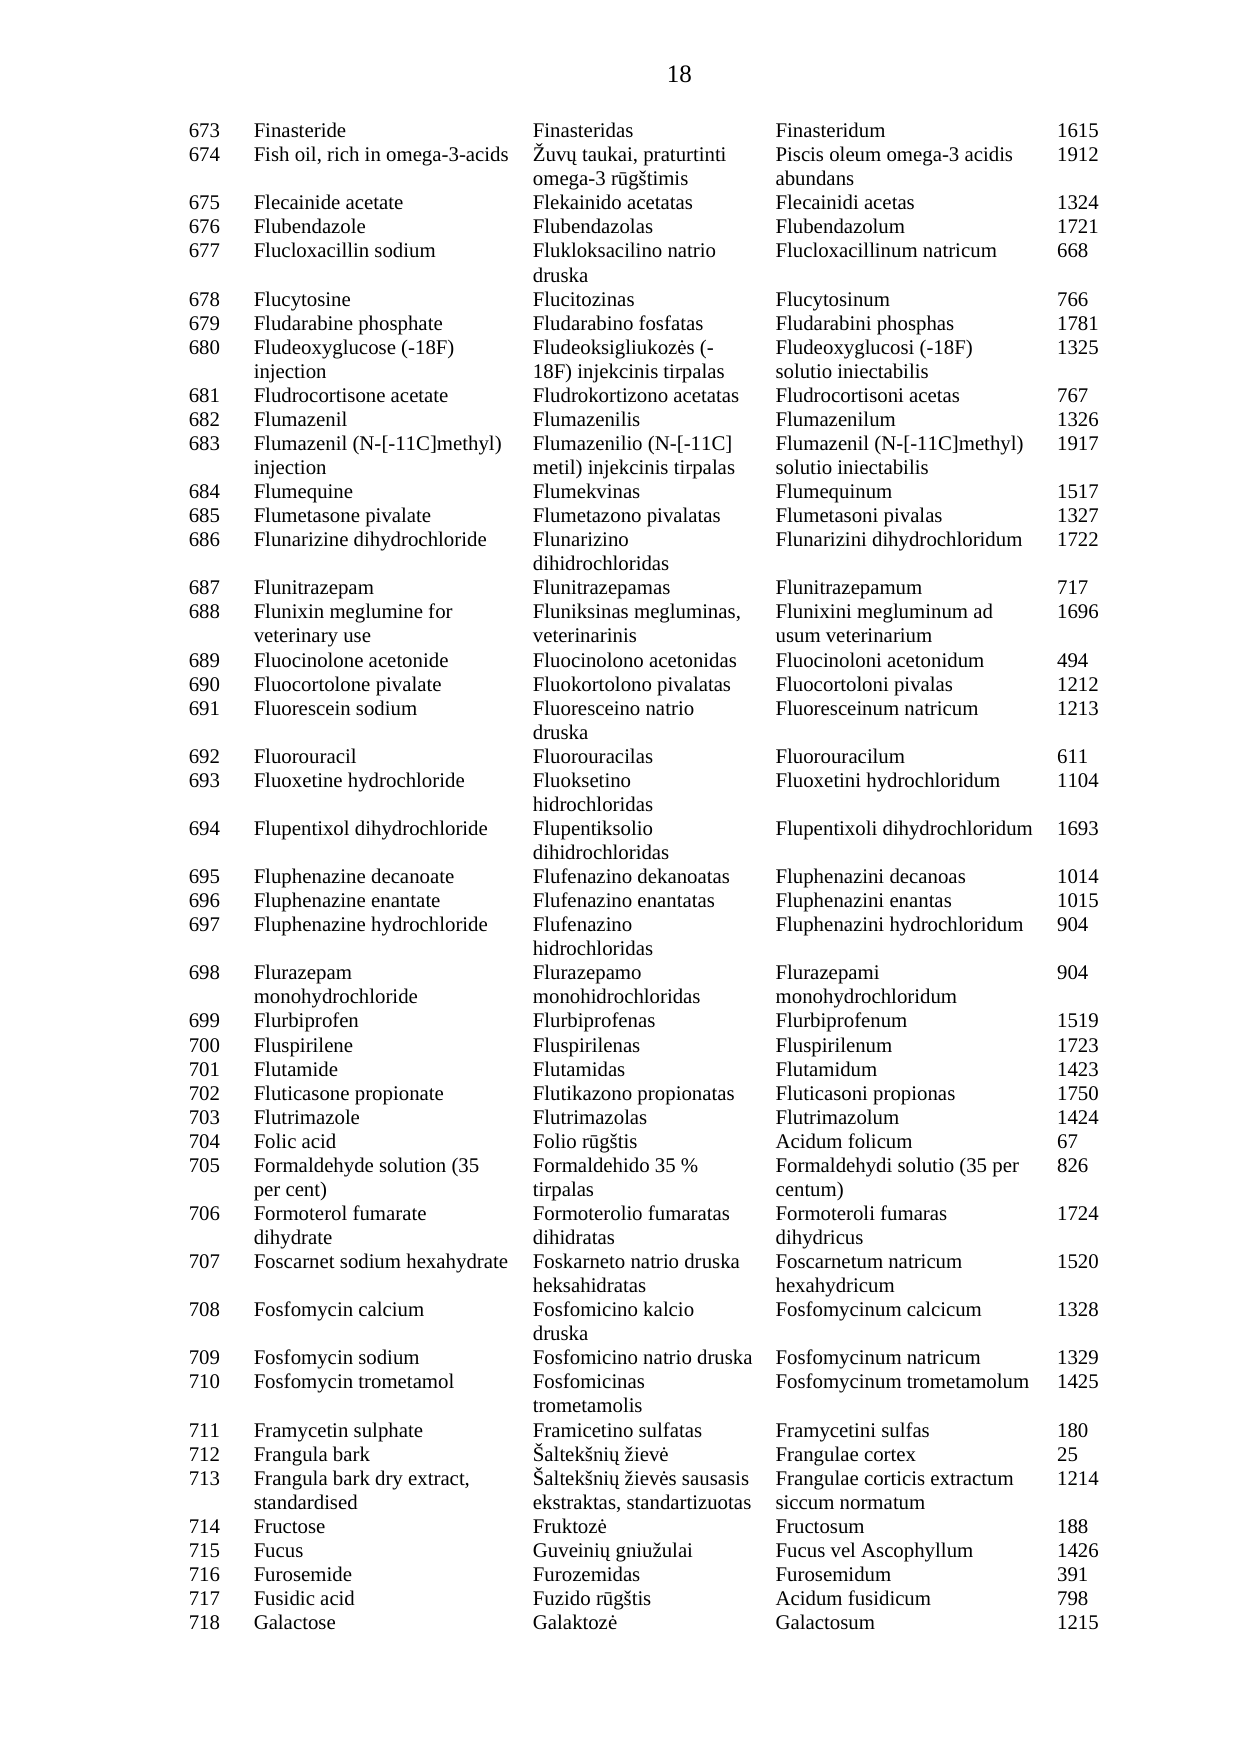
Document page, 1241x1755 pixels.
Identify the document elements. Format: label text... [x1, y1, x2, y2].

table_cell 1325 [1046, 335, 1181, 383]
table_cell Flutamidas [521, 1057, 764, 1081]
table_cell Flutrimazolum [764, 1105, 1046, 1129]
table_cell 766 [1046, 287, 1181, 311]
table_cell Žuvų taukai, praturtinti omega-3 rūgštimis [521, 142, 764, 190]
table_cell Fluphenazini decanoas [764, 864, 1046, 888]
table_cell Flurazepami monohydrochloridum [764, 960, 1046, 1008]
table_cell 188 [1046, 1514, 1181, 1538]
table_cell Framycetin sulphate [242, 1418, 521, 1442]
table_cell 714 [177, 1514, 242, 1538]
table_cell 690 [177, 672, 242, 696]
table_cell Flucloxacillin sodium [242, 239, 521, 287]
table_cell Foscarnetum natricum hexahydricum [764, 1249, 1046, 1297]
table_cell 1423 [1046, 1057, 1181, 1081]
table_cell 677 [177, 239, 242, 287]
table_cell 1696 [1046, 599, 1181, 647]
table_cell 717 [1046, 575, 1181, 599]
table_cell Fluspirilene [242, 1033, 521, 1057]
table_cell Flufenazino dekanoatas [521, 864, 764, 888]
table_cell 691 [177, 696, 242, 744]
table_cell Flucytosinum [764, 287, 1046, 311]
table_cell Fruktozė [521, 1514, 764, 1538]
table_cell 904 [1046, 912, 1181, 960]
table_cell Fluocinolone acetonide [242, 648, 521, 672]
table_cell 1324 [1046, 190, 1181, 214]
table_cell Fluoresceinum natricum [764, 696, 1046, 744]
table_cell 688 [177, 599, 242, 647]
table_cell Flurbiprofen [242, 1009, 521, 1032]
table_cell Furozemidas [521, 1562, 764, 1586]
table_cell Galactosum [764, 1610, 1046, 1634]
table_cell Flutamidum [764, 1057, 1046, 1081]
table_cell Flumetasoni pivalas [764, 503, 1046, 527]
table_cell 715 [177, 1538, 242, 1562]
table_cell Fosfomycin sodium [242, 1345, 521, 1369]
table_cell 679 [177, 311, 242, 335]
table_cell Flumequinum [764, 479, 1046, 503]
table_cell Fluoxetini hydrochloridum [764, 768, 1046, 816]
table_cell Flunitrazepamum [764, 575, 1046, 599]
table_cell Flutrimazole [242, 1105, 521, 1129]
table_cell Flufenazino hidrochloridas [521, 912, 764, 960]
table_cell 1104 [1046, 768, 1181, 816]
table_cell Flurazepam monohydrochloride [242, 960, 521, 1008]
table_cell Fluticasoni propionas [764, 1081, 1046, 1105]
table_cell Frangula bark dry extract, standardised [242, 1466, 521, 1514]
table_cell Folio rūgštis [521, 1129, 764, 1153]
table_cell Fludarabini phosphas [764, 311, 1046, 335]
table_cell Fluorouracilum [764, 744, 1046, 768]
table_cell 1212 [1046, 672, 1181, 696]
table_cell Flunixini megluminum ad usum veterinarium [764, 599, 1046, 647]
table_cell 713 [177, 1466, 242, 1514]
table_cell Fludarabino fosfatas [521, 311, 764, 335]
table_cell 699 [177, 1009, 242, 1032]
table_cell Flumekvinas [521, 479, 764, 503]
table_cell Flucitozinas [521, 287, 764, 311]
table_cell 1724 [1046, 1201, 1181, 1249]
table_cell Flumetasone pivalate [242, 503, 521, 527]
table_cell Flupentixoli dihydrochloridum [764, 816, 1046, 864]
table_cell 695 [177, 864, 242, 888]
table_cell Flecainide acetate [242, 190, 521, 214]
table_cell 767 [1046, 383, 1181, 407]
table_cell 711 [177, 1418, 242, 1442]
table_cell 180 [1046, 1418, 1181, 1442]
table_cell Fludeoxyglucosi (-18F) solutio iniectabilis [764, 335, 1046, 383]
table_cell Fluoksetino hidrochloridas [521, 768, 764, 816]
table_cell Fructose [242, 1514, 521, 1538]
table_cell Flurbiprofenum [764, 1009, 1046, 1032]
table_cell 693 [177, 768, 242, 816]
table_cell 904 [1046, 960, 1181, 1008]
table_cell 25 [1046, 1442, 1181, 1466]
table_cell Framicetino sulfatas [521, 1418, 764, 1442]
table_cell 702 [177, 1081, 242, 1105]
table_cell 1426 [1046, 1538, 1181, 1562]
table_cell Acidum fusidicum [764, 1586, 1046, 1610]
table_cell Fuzido rūgštis [521, 1586, 764, 1610]
table_cell 674 [177, 142, 242, 190]
table_cell 681 [177, 383, 242, 407]
table_cell Flutamide [242, 1057, 521, 1081]
table_cell Fludeoksigliukozės (-18F) injekcinis tirpalas [521, 335, 764, 383]
table_cell 718 [177, 1610, 242, 1634]
table_cell 668 [1046, 239, 1181, 287]
table_cell 1723 [1046, 1033, 1181, 1057]
table_cell Fluniksinas megluminas, veterinarinis [521, 599, 764, 647]
table_cell Flumazenil [242, 407, 521, 431]
table_cell Fluocortoloni pivalas [764, 672, 1046, 696]
table_cell Fosfomycin trometamol [242, 1369, 521, 1417]
table_cell Fluoxetine hydrochloride [242, 768, 521, 816]
table_cell 694 [177, 816, 242, 864]
table_cell 1517 [1046, 479, 1181, 503]
table_cell Flunitrazepamas [521, 575, 764, 599]
table_cell Flutikazono propionatas [521, 1081, 764, 1105]
table_cell Acidum folicum [764, 1129, 1046, 1153]
table_cell 673 [177, 118, 242, 142]
table_cell 1327 [1046, 503, 1181, 527]
table_cell Formoterol fumarate dihydrate [242, 1201, 521, 1249]
table_cell Formoterolio fumaratas dihidratas [521, 1201, 764, 1249]
table_cell 717 [177, 1586, 242, 1610]
table_cell Fluoresceino natrio druska [521, 696, 764, 744]
table_cell Framycetini sulfas [764, 1418, 1046, 1442]
table_cell Fluorouracilas [521, 744, 764, 768]
table_cell Flunarizini dihydrochloridum [764, 527, 1046, 575]
table_cell Furosemide [242, 1562, 521, 1586]
table_cell Fludrocortisone acetate [242, 383, 521, 407]
table_cell Fosfomicino kalcio druska [521, 1297, 764, 1345]
table_cell Frangulae cortex [764, 1442, 1046, 1466]
table_cell 1326 [1046, 407, 1181, 431]
table_cell Flekainido acetatas [521, 190, 764, 214]
table_cell 697 [177, 912, 242, 960]
table_cell 1424 [1046, 1105, 1181, 1129]
table_cell Finasteridas [521, 118, 764, 142]
table_cell 1329 [1046, 1345, 1181, 1369]
table_cell 683 [177, 431, 242, 479]
table_cell 696 [177, 888, 242, 912]
table_cell Furosemidum [764, 1562, 1046, 1586]
table_cell 682 [177, 407, 242, 431]
table_cell 1615 [1046, 118, 1181, 142]
table_cell Fosfomycinum trometamolum [764, 1369, 1046, 1417]
table_cell Fluocinoloni acetonidum [764, 648, 1046, 672]
table_cell 678 [177, 287, 242, 311]
table_cell Fludrokortizono acetatas [521, 383, 764, 407]
table_cell 676 [177, 214, 242, 238]
table_cell Flubendazolum [764, 214, 1046, 238]
table_cell 1520 [1046, 1249, 1181, 1297]
table_cell 675 [177, 190, 242, 214]
table_cell Fluticasone propionate [242, 1081, 521, 1105]
table_cell 709 [177, 1345, 242, 1369]
table_cell Flumazenilio (N-[-11C] metil) injekcinis tirpalas [521, 431, 764, 479]
table_cell Fluspirilenas [521, 1033, 764, 1057]
table_cell 700 [177, 1033, 242, 1057]
table_cell Fish oil, rich in omega-3-acids [242, 142, 521, 190]
table_cell 798 [1046, 1586, 1181, 1610]
table_cell Finasteridum [764, 118, 1046, 142]
table_cell Flunarizine dihydrochloride [242, 527, 521, 575]
table_cell Fosfomicino natrio druska [521, 1345, 764, 1369]
table_cell 1917 [1046, 431, 1181, 479]
table_cell 708 [177, 1297, 242, 1345]
table_cell Fluphenazini hydrochloridum [764, 912, 1046, 960]
table_cell 686 [177, 527, 242, 575]
table_cell 707 [177, 1249, 242, 1297]
table_cell 680 [177, 335, 242, 383]
table_cell Formoteroli fumaras dihydricus [764, 1201, 1046, 1249]
table_cell 1781 [1046, 311, 1181, 335]
table_cell 689 [177, 648, 242, 672]
table_cell Flumetazono pivalatas [521, 503, 764, 527]
table_cell Fluocortolone pivalate [242, 672, 521, 696]
table_cell Fluspirilenum [764, 1033, 1046, 1057]
table_cell Flumazenilum [764, 407, 1046, 431]
table_cell 716 [177, 1562, 242, 1586]
table_cell Frangula bark [242, 1442, 521, 1466]
table_cell 1693 [1046, 816, 1181, 864]
table_cell 1722 [1046, 527, 1181, 575]
table_cell Foskarneto natrio druska heksahidratas [521, 1249, 764, 1297]
table_cell Fluokortolono pivalatas [521, 672, 764, 696]
table_cell 703 [177, 1105, 242, 1129]
table_cell 710 [177, 1369, 242, 1417]
table_cell Fludeoxyglucose (-18F) injection [242, 335, 521, 383]
table_cell Flecainidi acetas [764, 190, 1046, 214]
table_cell Piscis oleum omega-3 acidis abundans [764, 142, 1046, 190]
table_cell Formaldehyde solution (35 per cent) [242, 1153, 521, 1201]
table_cell 698 [177, 960, 242, 1008]
table_cell 685 [177, 503, 242, 527]
table_cell Fosfomycinum natricum [764, 1345, 1046, 1369]
table_cell Formaldehido 35 % tirpalas [521, 1153, 764, 1201]
table_cell Flufenazino enantatas [521, 888, 764, 912]
table_cell Fluocinolono acetonidas [521, 648, 764, 672]
table_cell Fosfomycin calcium [242, 1297, 521, 1345]
table_cell Flumazenilis [521, 407, 764, 431]
table_cell Flurbiprofenas [521, 1009, 764, 1032]
table_cell Flunitrazepam [242, 575, 521, 599]
table_cell 1912 [1046, 142, 1181, 190]
table_cell 1214 [1046, 1466, 1181, 1514]
table_cell Fluphenazine enantate [242, 888, 521, 912]
table_cell Fucus [242, 1538, 521, 1562]
table_cell Fluorouracil [242, 744, 521, 768]
table_cell 684 [177, 479, 242, 503]
table_cell Fludarabine phosphate [242, 311, 521, 335]
table_cell Flumazenil (N-[-11C]methyl) solutio iniectabilis [764, 431, 1046, 479]
table_cell Flumequine [242, 479, 521, 503]
table_cell 687 [177, 575, 242, 599]
table_cell 705 [177, 1153, 242, 1201]
table_cell Šaltekšnių žievė [521, 1442, 764, 1466]
table_cell Foscarnet sodium hexahydrate [242, 1249, 521, 1297]
table_cell 1328 [1046, 1297, 1181, 1345]
table_cell 701 [177, 1057, 242, 1081]
table_cell Flupentiksolio dihidrochloridas [521, 816, 764, 864]
table_cell Flunarizino dihidrochloridas [521, 527, 764, 575]
table_cell Fludrocortisoni acetas [764, 383, 1046, 407]
table_cell Guveinių gniužulai [521, 1538, 764, 1562]
table_cell Fluphenazini enantas [764, 888, 1046, 912]
table_cell 1215 [1046, 1610, 1181, 1634]
table_cell Finasteride [242, 118, 521, 142]
table_cell 704 [177, 1129, 242, 1153]
table_cell 1213 [1046, 696, 1181, 744]
table_cell Fructosum [764, 1514, 1046, 1538]
table_cell Fluphenazine hydrochloride [242, 912, 521, 960]
table_cell Flurazepamo monohidrochloridas [521, 960, 764, 1008]
table_cell Flucloxacillinum natricum [764, 239, 1046, 287]
table_cell Fosfomycinum calcicum [764, 1297, 1046, 1345]
table_cell 1014 [1046, 864, 1181, 888]
table_cell Fusidic acid [242, 1586, 521, 1610]
table_cell 611 [1046, 744, 1181, 768]
table_cell 1721 [1046, 214, 1181, 238]
table_cell Galaktozė [521, 1610, 764, 1634]
table_cell 826 [1046, 1153, 1181, 1201]
table_cell 712 [177, 1442, 242, 1466]
table_cell Fosfomicinas trometamolis [521, 1369, 764, 1417]
table_cell 1519 [1046, 1009, 1181, 1032]
table_cell Flumazenil (N-[-11C]methyl) injection [242, 431, 521, 479]
table_cell Formaldehydi solutio (35 per centum) [764, 1153, 1046, 1201]
table_cell 1750 [1046, 1081, 1181, 1105]
table_cell 692 [177, 744, 242, 768]
table_cell 67 [1046, 1129, 1181, 1153]
table_cell Flubendazole [242, 214, 521, 238]
table_cell Galactose [242, 1610, 521, 1634]
table_cell 494 [1046, 648, 1181, 672]
table_cell Šaltekšnių žievės sausasis ekstraktas, standartizuotas [521, 1466, 764, 1514]
table_cell 1425 [1046, 1369, 1181, 1417]
table_cell Flupentixol dihydrochloride [242, 816, 521, 864]
table_cell Frangulae corticis extractum siccum normatum [764, 1466, 1046, 1514]
table_cell 706 [177, 1201, 242, 1249]
table_cell Flukloksacilino natrio druska [521, 239, 764, 287]
table_cell Folic acid [242, 1129, 521, 1153]
table_cell Fluphenazine decanoate [242, 864, 521, 888]
table_cell Flutrimazolas [521, 1105, 764, 1129]
table_cell 391 [1046, 1562, 1181, 1586]
table_cell Fluorescein sodium [242, 696, 521, 744]
table_cell Flubendazolas [521, 214, 764, 238]
table_cell Fucus vel Ascophyllum [764, 1538, 1046, 1562]
table_cell Flunixin meglumine for veterinary use [242, 599, 521, 647]
table_cell 1015 [1046, 888, 1181, 912]
table_cell Flucytosine [242, 287, 521, 311]
